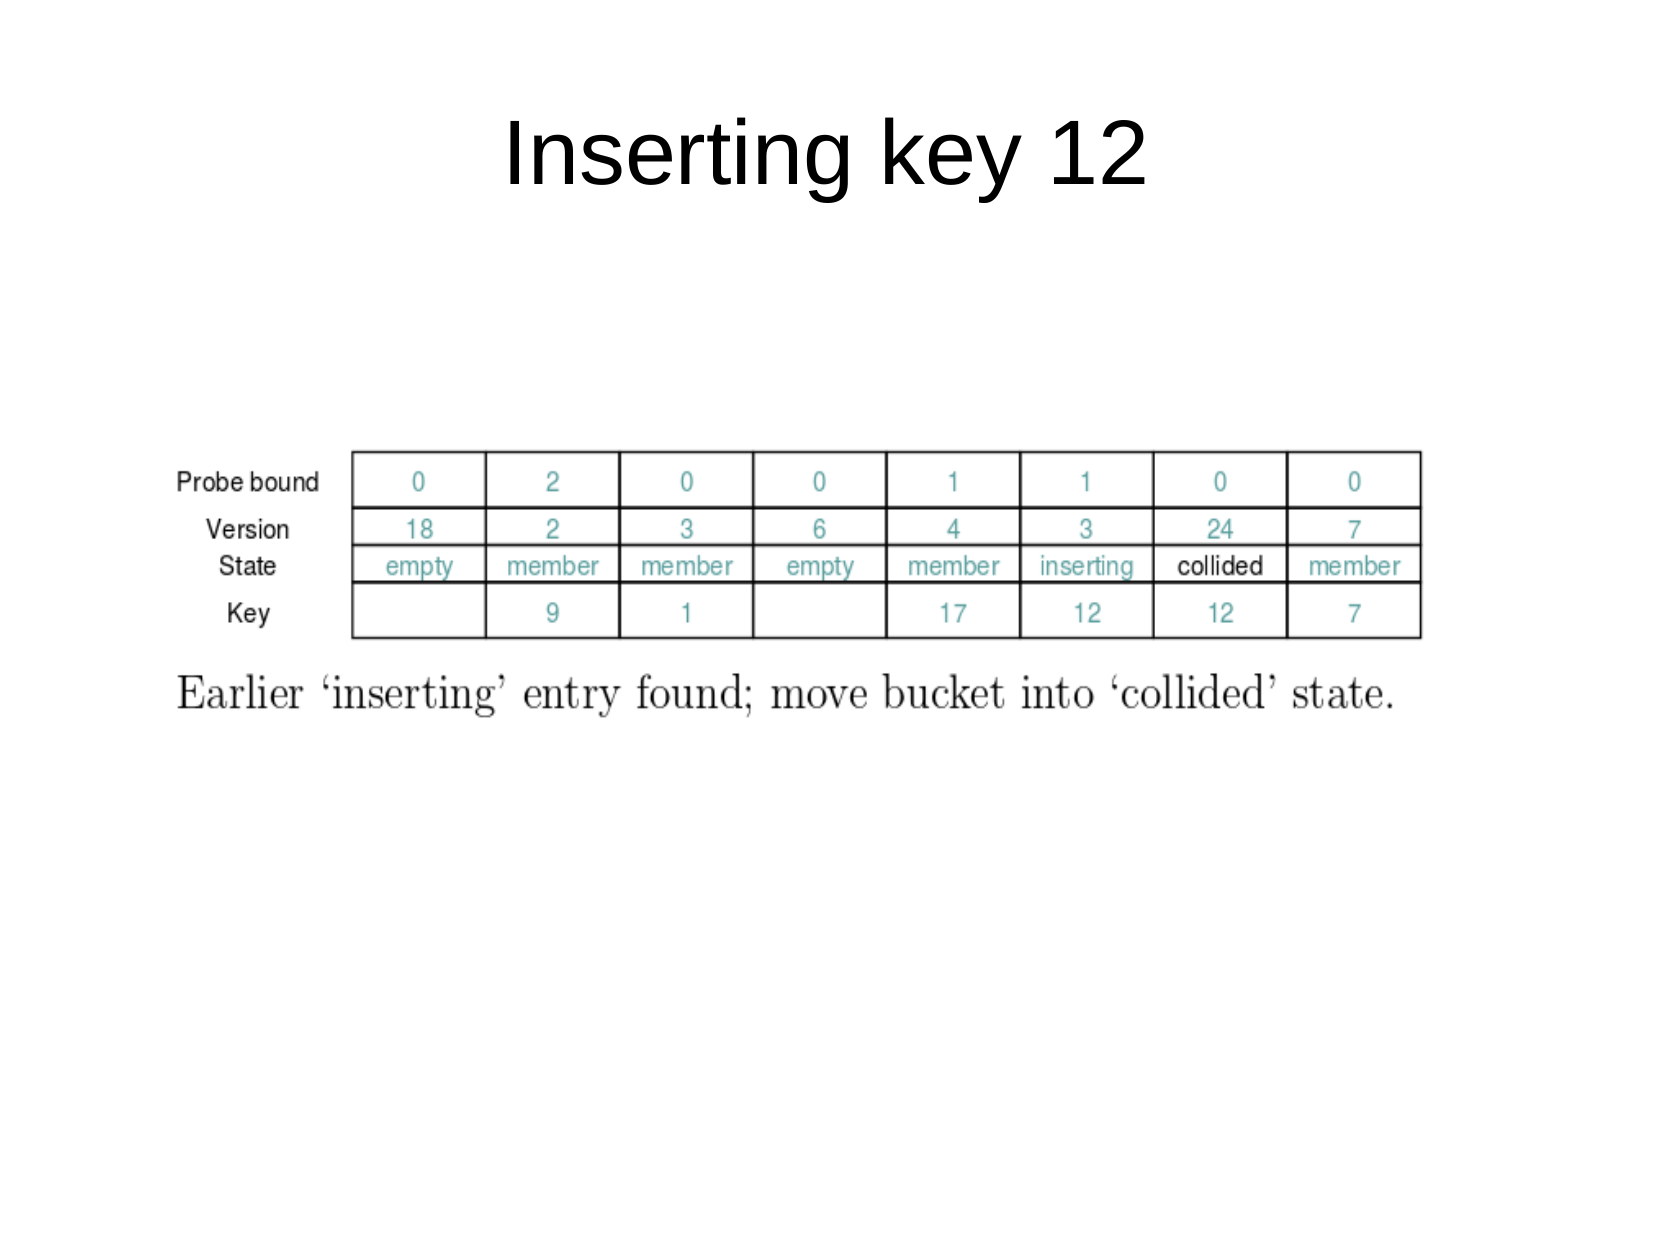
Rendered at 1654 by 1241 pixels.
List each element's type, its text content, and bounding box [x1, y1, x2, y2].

title Inserting key 12 [82, 49, 1571, 257]
picture [129, 406, 1461, 745]
